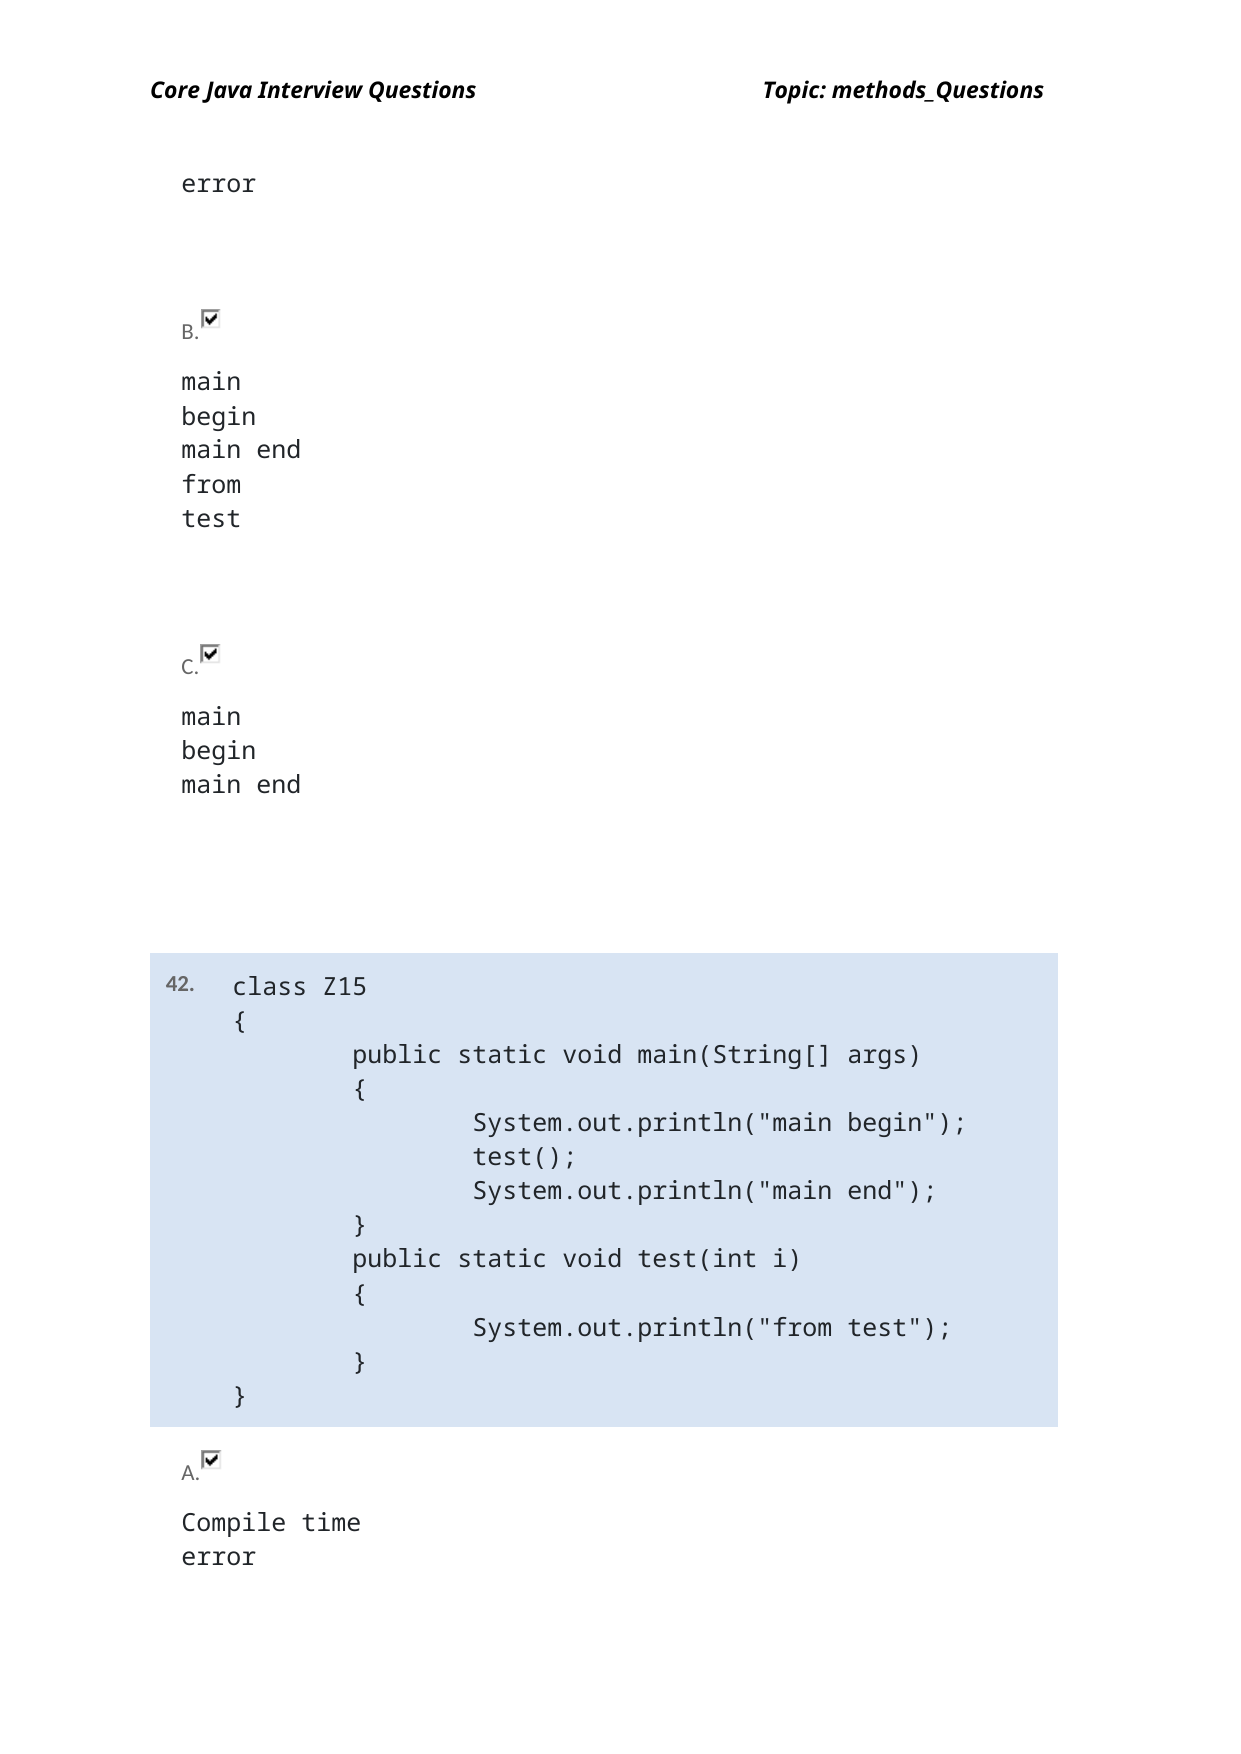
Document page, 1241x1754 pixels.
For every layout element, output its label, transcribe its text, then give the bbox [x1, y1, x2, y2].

table_header C. main begin main end [181, 637, 319, 937]
table_cell [150, 1427, 1090, 1589]
table_cell 42. [150, 953, 216, 1427]
table_cell [1058, 953, 1090, 1427]
table_header A. Compile time error [181, 1443, 442, 1573]
table_cell [150, 150, 1090, 953]
table_cell class Z15 { public static void main(String[] args) { System.out.println("main begin"); test(); System.out.println("main end"); } public static void test(int i) { System.out.println("from test"); } } [216, 953, 1058, 1427]
table_header B. main begin main end from test [181, 302, 319, 637]
table_header error [181, 166, 442, 302]
